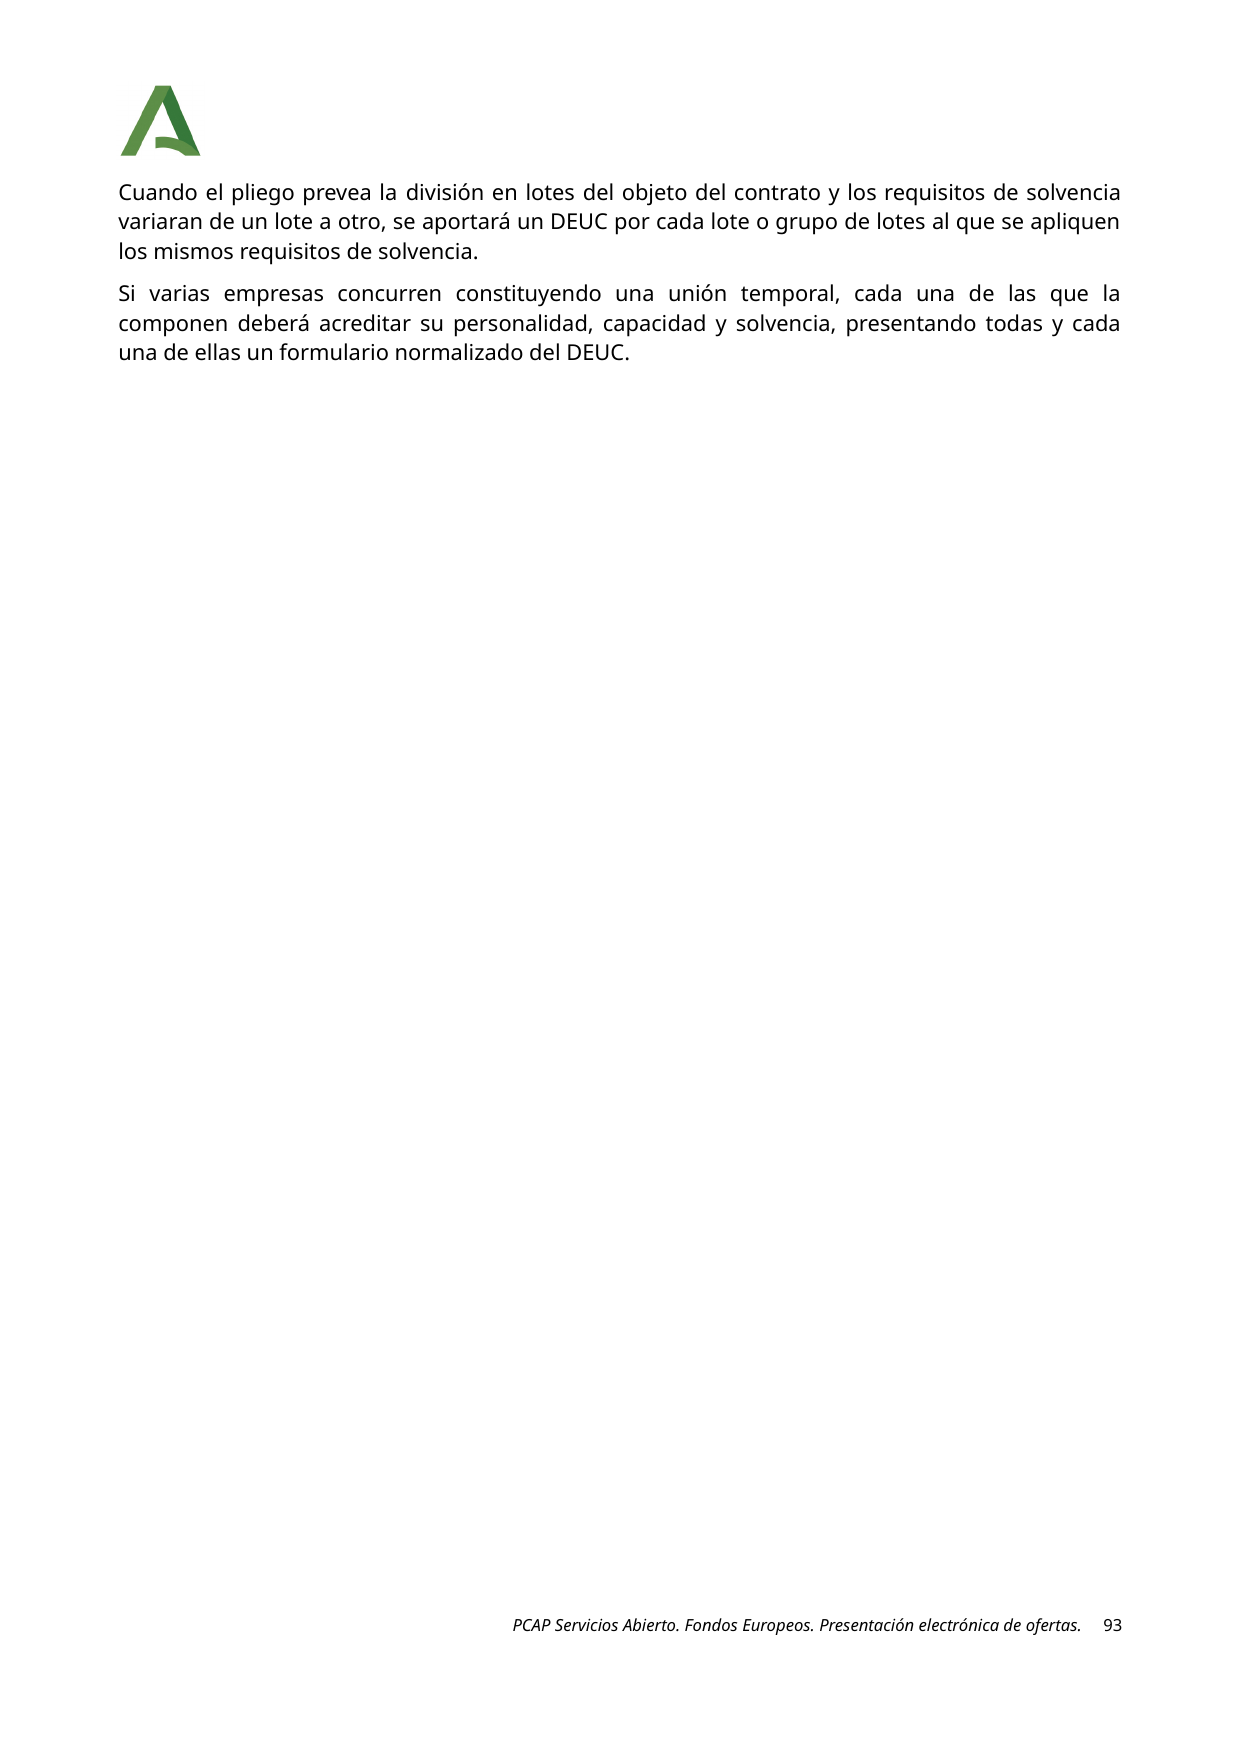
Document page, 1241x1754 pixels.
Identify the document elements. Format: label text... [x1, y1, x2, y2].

text Cuando el pliego prevea la división en lotes del objeto del contrato y los requisitos de solvencia variaran de un lote a otro, se aportará un DEUC por cada lote o grupo de lotes al que se apliquen los mismos requisitos de solvencia. [118, 177, 1122, 266]
text Si varias empresas concurren constituyendo una unión temporal, cada una de las que la componen deberá acreditar su personalidad, capacidad y solvencia, presentando todas y cada una de ellas un formulario normalizado del DEUC. [118, 278, 1122, 367]
picture [116, 81, 205, 160]
